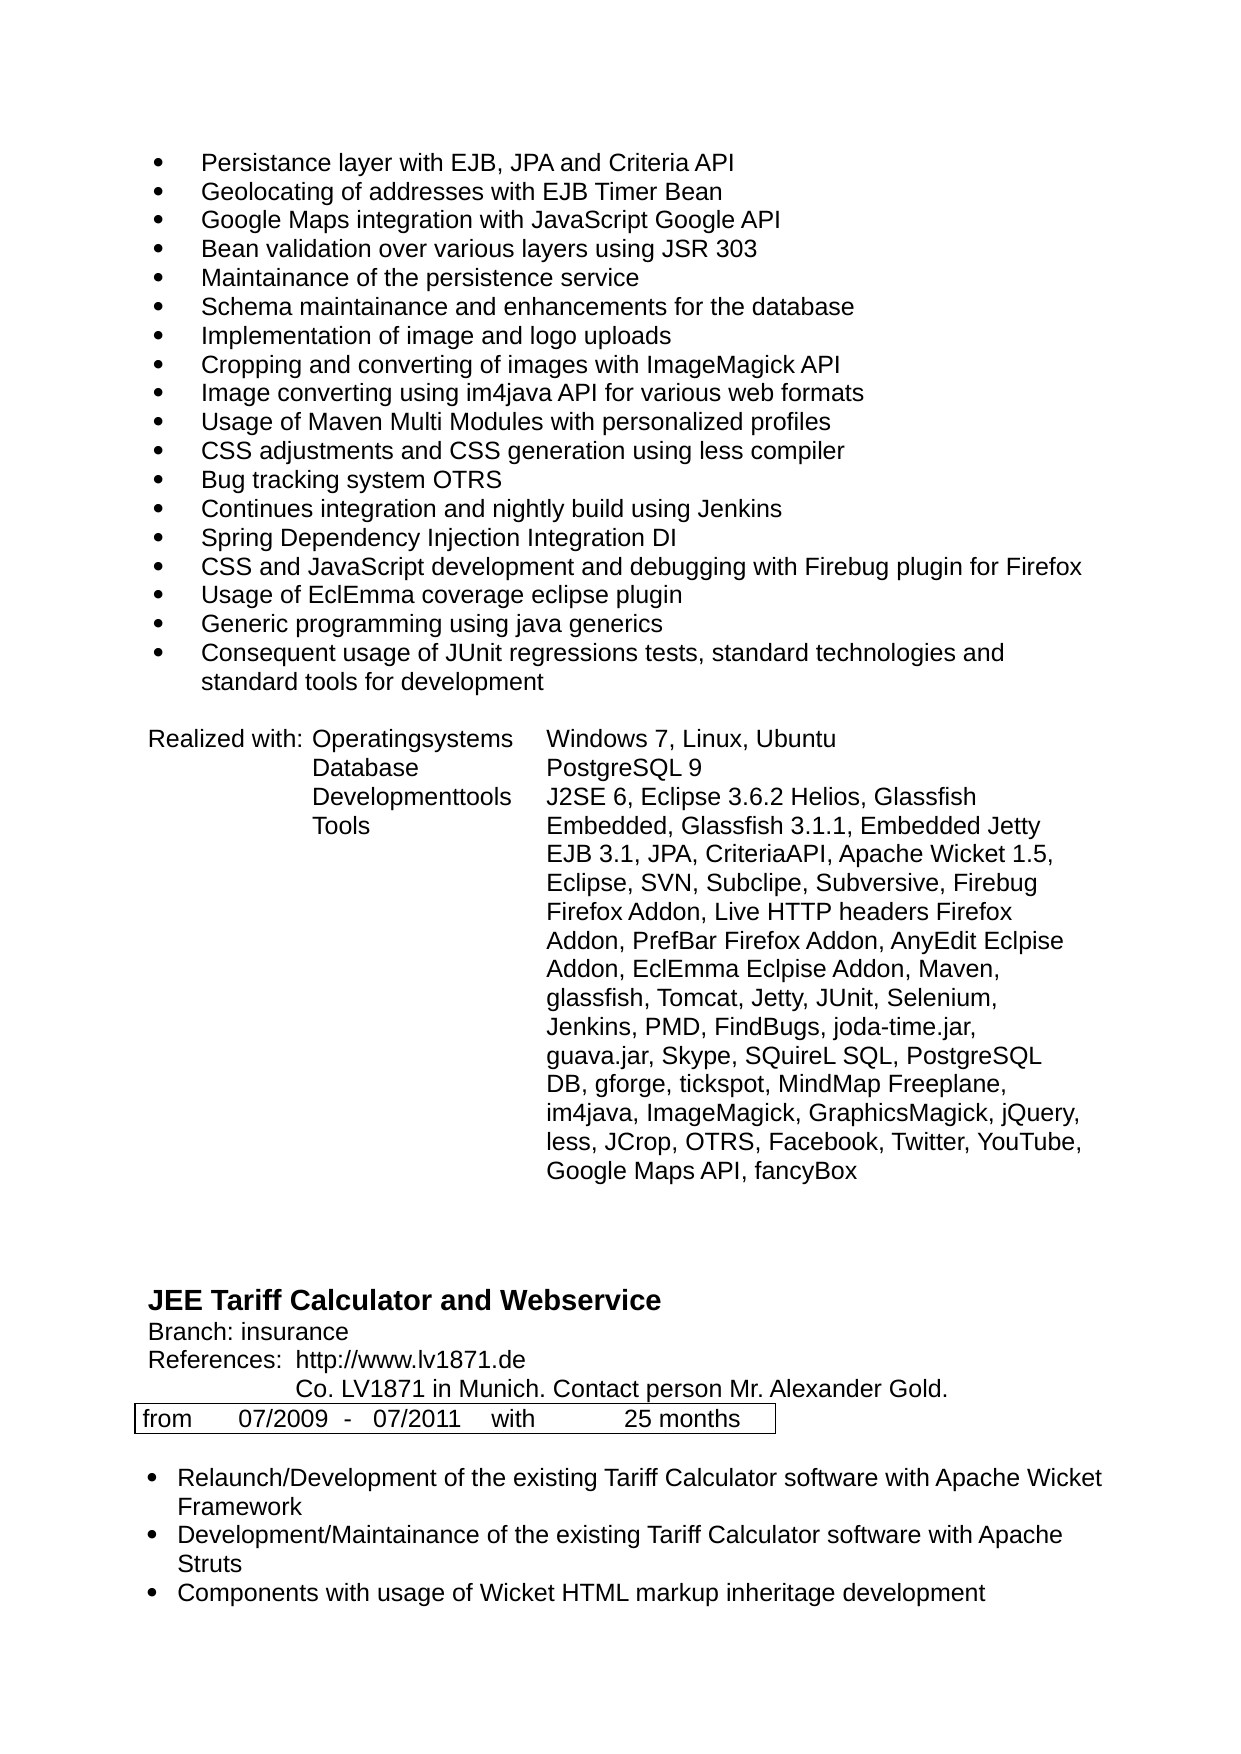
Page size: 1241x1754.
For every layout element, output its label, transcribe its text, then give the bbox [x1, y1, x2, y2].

table_header 07/2011 [366, 1404, 484, 1433]
table_cell Developmenttools Tools [309, 782, 543, 1184]
table_cell J2SE 6, Eclipse 3.6.2 Helios, Glassfish Embedded, Glassfish 3.1.1, Embedded Jetty EJB 3.1, JPA, CriteriaAPI, Apache Wicket 1.5, Eclipse, SVN, Subclipe, Subversive, Firebug Firefox Addon, Live HTTP headers Firefox Addon, PrefBar Firefox Addon, AnyEdit Eclpise Addon, EclEmma Eclpise Addon, Maven, glassfish, Tomcat, Jetty, JUnit, Selenium, Jenkins, PMD, FindBugs, joda-time.jar, guava.jar, Skype, SQuireL SQL, PostgreSQL DB, gforge, tickspot, MindMap Freeplane, im4java, ImageMagick, GraphicsMagick, jQuery, less, JCrop, OTRS, Facebook, Twitter, YouTube, Google Maps API, fancyBox [543, 782, 1089, 1184]
table_header with [484, 1404, 617, 1433]
list Geolocating of addresses with EJB Timer Bean [154, 176, 1104, 205]
text Branch: insurance [148, 1317, 1104, 1346]
table_header 25 months [617, 1404, 775, 1433]
table_header Windows 7, Linux, Ubuntu [543, 725, 1089, 753]
list Relaunch/Development of the existing Tariff Calculator software with Apache Wicket Framework [148, 1463, 1104, 1520]
list Implementation of image and logo uploads [154, 321, 1104, 349]
list Cropping and converting of images with ImageMagick API [154, 349, 1104, 378]
table_header - [336, 1404, 366, 1433]
list Persistance layer with EJB, JPA and Criteria API [154, 148, 1104, 176]
list Components with usage of Wicket HTML markup inheritage development [148, 1578, 1104, 1607]
list Consequent usage of JUnit regressions tests, standard technologies and standard tools for development [154, 638, 1104, 696]
list Generic programming using java generics [154, 609, 1104, 638]
list Schema maintainance and enhancements for the database [154, 292, 1104, 321]
list Usage of EclEmma coverage eclipse plugin [154, 580, 1104, 609]
list CSS adjustments and CSS generation using less compiler [154, 436, 1104, 465]
list Image converting using im4java API for various web formats [154, 378, 1104, 407]
table_header 07/2009 [231, 1404, 336, 1433]
list Google Maps integration with JavaScript Google API [154, 205, 1104, 234]
table_cell [145, 753, 309, 782]
table_cell [145, 782, 309, 1184]
table_header from [136, 1404, 231, 1433]
table_cell PostgreSQL 9 [543, 753, 1089, 782]
text Co. LV1871 in Munich. Contact person Mr. Alexander Gold. [221, 1374, 1104, 1403]
subtitle JEE Tariff Calculator and Webservice [148, 1283, 1104, 1317]
list Usage of Maven Multi Modules with personalized profiles [154, 407, 1104, 436]
table_cell Database [309, 753, 543, 782]
list Bug tracking system OTRS [154, 465, 1104, 494]
table_header Realized with: [145, 725, 309, 753]
list Spring Dependency Injection Integration DI [154, 523, 1104, 552]
list Maintainance of the persistence service [154, 263, 1104, 292]
list Bean validation over various layers using JSR 303 [154, 234, 1104, 263]
list Continues integration and nightly build using Jenkins [154, 494, 1104, 523]
list CSS and JavaScript development and debugging with Firebug plugin for Firefox [154, 552, 1104, 580]
text References: http://www.lv1871.de [148, 1346, 1104, 1374]
table_header Operatingsystems [309, 725, 543, 753]
list Development/Maintainance of the existing Tariff Calculator software with Apache Struts [148, 1520, 1104, 1578]
